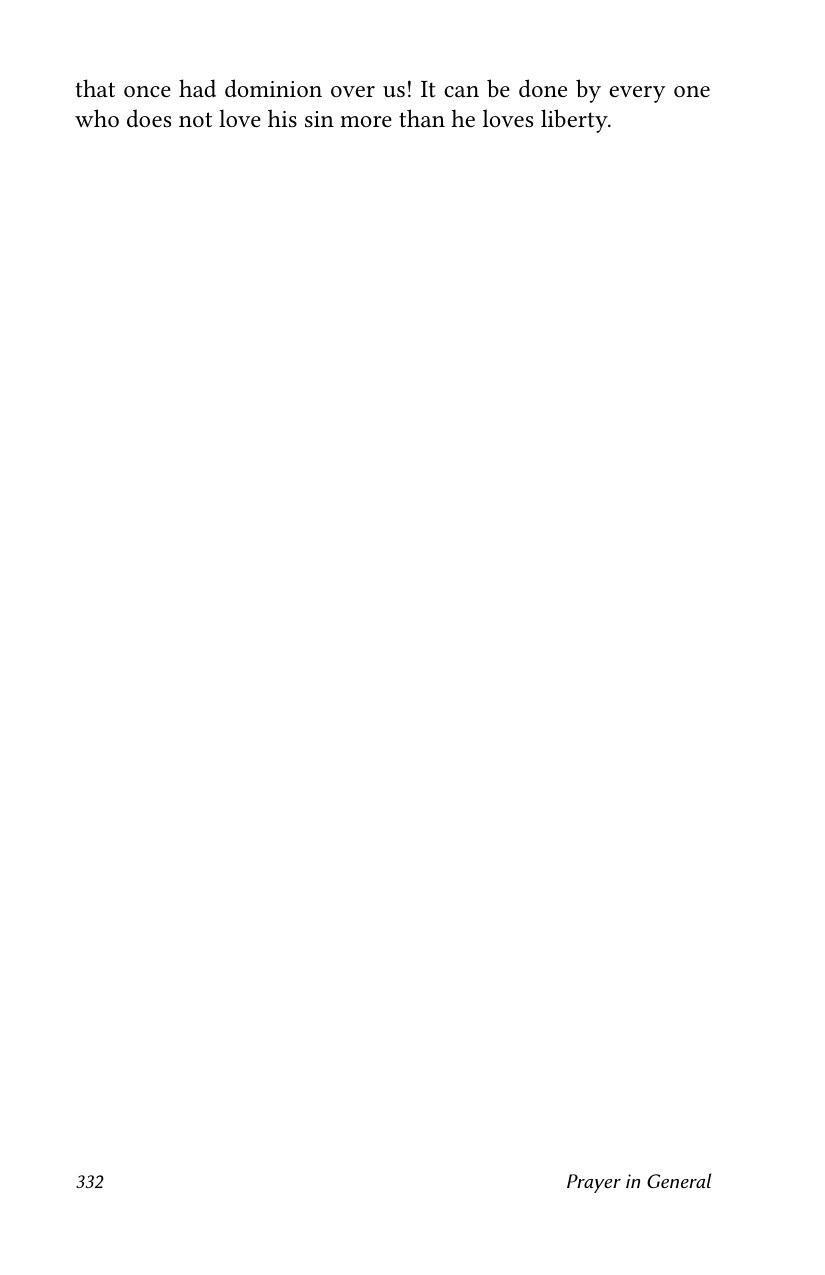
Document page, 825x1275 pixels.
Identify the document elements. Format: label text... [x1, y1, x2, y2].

text that once had dominion over us! It can be done by every one who does not love his sin more than he loves liberty. [75, 75, 712, 133]
